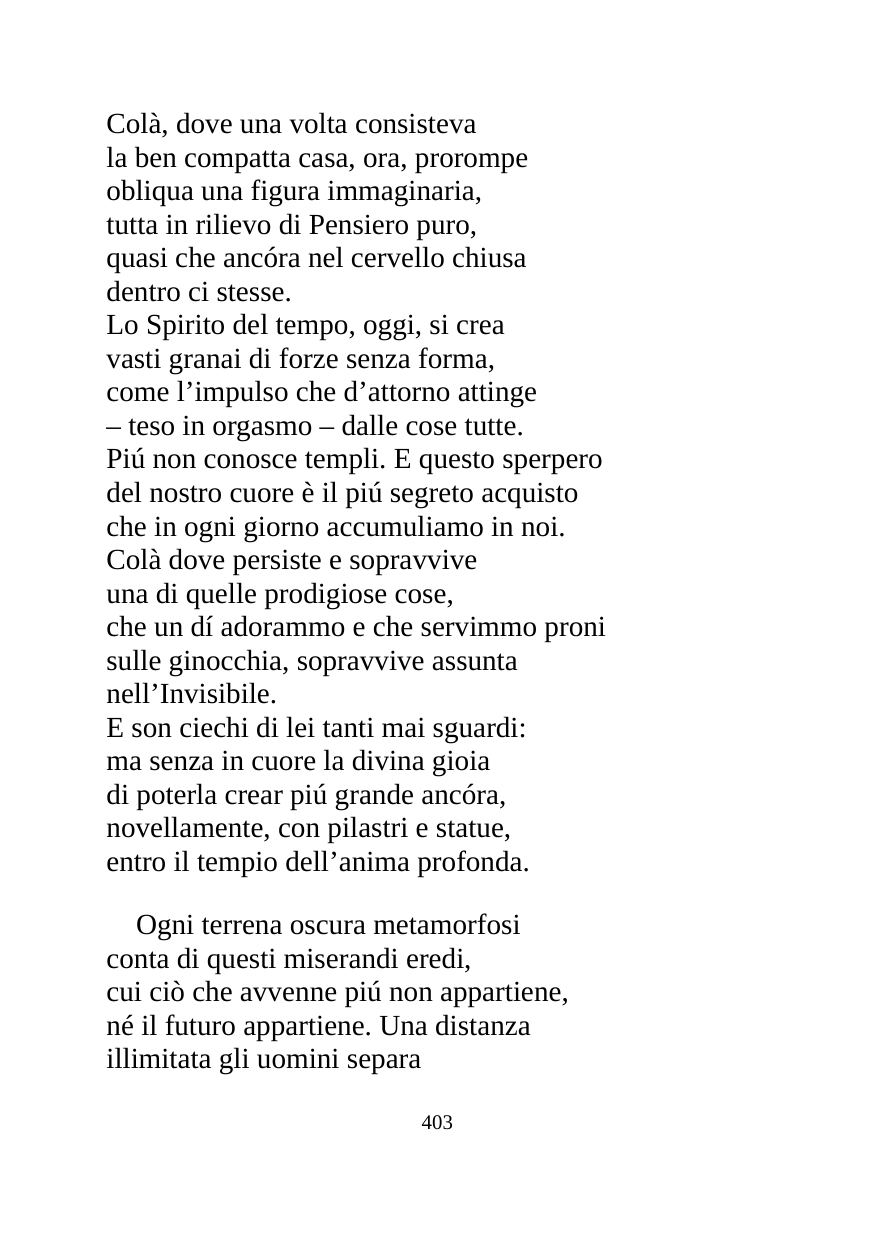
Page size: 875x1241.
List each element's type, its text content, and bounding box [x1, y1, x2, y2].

text Ogni terrena oscura metamorfosi conta di questi miserandi eredi, cui ciò che avvenne piú non appartiene, né il futuro appartiene. Una distanza illimitata gli uomini separa [106, 907, 768, 1075]
text Colà, dove una volta consisteva la ben compatta casa, ora, prorompe obliqua una figura immaginaria, tutta in rilievo di Pensiero puro, quasi che ancóra nel cervello chiusa dentro ci stesse. Lo Spirito del tempo, oggi, si crea vasti granai di forze senza forma, come l’impulso che d’attorno attinge – teso in orgasmo – dalle cose tutte. Piú non conosce templi. E questo sperpero del nostro cuore è il piú segreto acquisto che in ogni giorno accumuliamo in noi. Colà dove persiste e sopravvive una di quelle prodigiose cose, che un dí adorammo e che servimmo proni sulle ginocchia, sopravvive assunta nell’Invisibile. E son ciechi di lei tanti mai sguardi: ma senza in cuore la divina gioia di poterla crear piú grande ancóra, novellamente, con pilastri e statue, entro il tempio dell’anima profonda. [106, 106, 768, 878]
